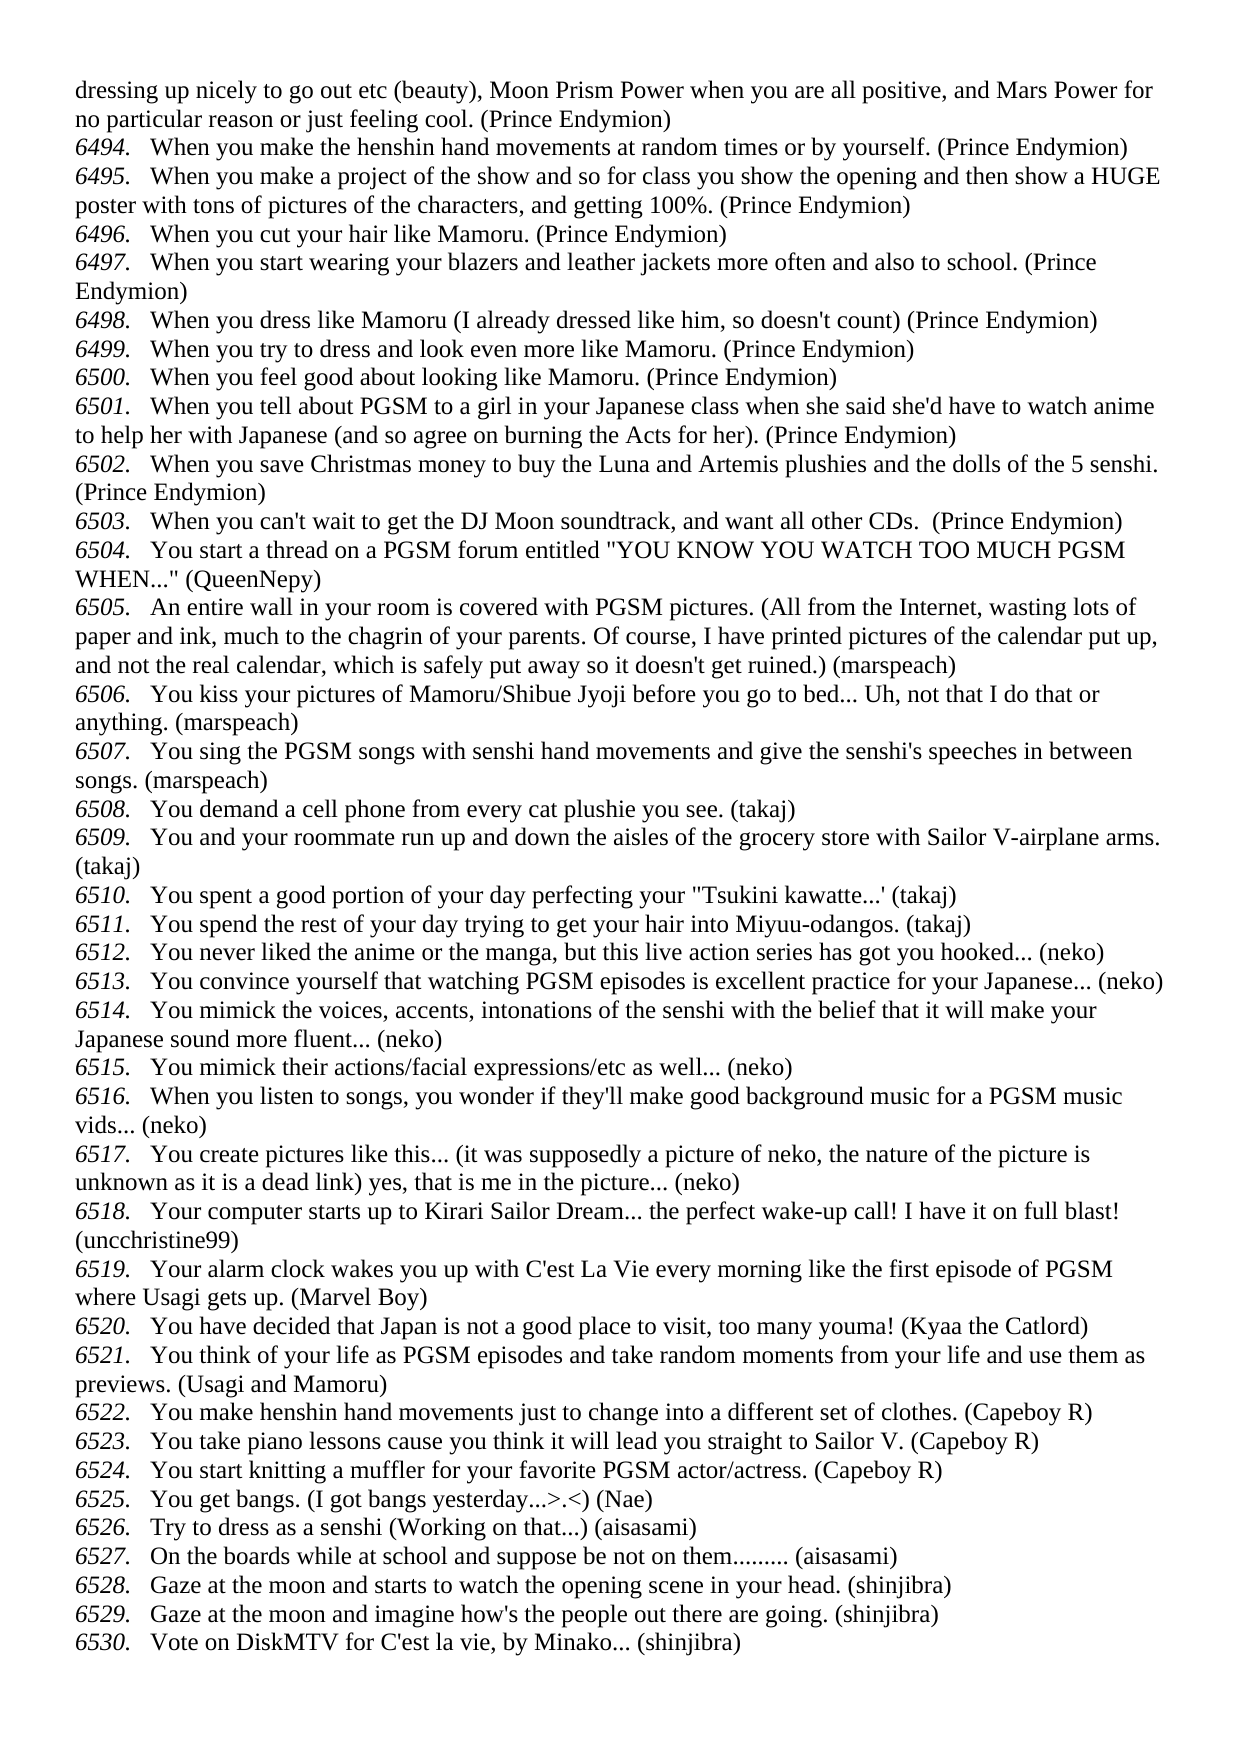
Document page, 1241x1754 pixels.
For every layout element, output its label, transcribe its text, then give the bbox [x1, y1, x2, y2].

list You think of your life as PGSM episodes and take random moments from your life and use them as previews. (Usagi and Mamoru) [75, 1340, 1165, 1397]
list You sing the PGSM songs with senshi hand movements and give the senshi's speeches in between songs. (marspeach) [75, 736, 1165, 794]
list Your alarm clock wakes you up with C'est La Vie every morning like the first episode of PGSM where Usagi gets up. (Marvel Boy) [75, 1254, 1165, 1311]
list You create pictures like this... (it was supposedly a picture of neko, the nature of the picture is unknown as it is a dead link) yes, that is me in the picture... (neko) [75, 1139, 1165, 1196]
list You take piano lessons cause you think it will lead you straight to Sailor V. (Capeboy R) [75, 1426, 1165, 1455]
list dressing up nicely to go out etc (beauty), Moon Prism Power when you are all positive, and Mars Power for no particular reason or just feeling cool. (Prince Endymion) [75, 75, 1165, 132]
list You have decided that Japan is not a good place to visit, too many youma! (Kyaa the Catlord) [75, 1311, 1165, 1340]
list When you can't wait to get the DJ Moon soundtrack, and want all other CDs. (Prince Endymion) [75, 506, 1165, 535]
list You start knitting a muffler for your favorite PGSM actor/actress. (Capeboy R) [75, 1455, 1165, 1484]
list When you start wearing your blazers and leather jackets more often and also to school. (Prince Endymion) [75, 247, 1165, 305]
list When you cut your hair like Mamoru. (Prince Endymion) [75, 219, 1165, 247]
list You convince yourself that watching PGSM episodes is excellent practice for your Japanese... (neko) [75, 966, 1165, 995]
list You start a thread on a PGSM forum entitled "YOU KNOW YOU WATCH TOO MUCH PGSM WHEN..." (QueenNepy) [75, 535, 1165, 592]
list When you tell about PGSM to a girl in your Japanese class when she said she'd have to watch anime to help her with Japanese (and so agree on burning the Acts for her). (Prince Endymion) [75, 391, 1165, 449]
list You spent a good portion of your day perfecting your "Tsukini kawatte...' (takaj) [75, 880, 1165, 909]
list You mimick their actions/facial expressions/etc as well... (neko) [75, 1052, 1165, 1081]
list When you dress like Mamoru (I already dressed like him, so doesn't count) (Prince Endymion) [75, 305, 1165, 334]
list You get bangs. (I got bangs yesterday...>.<) (Nae) [75, 1484, 1165, 1512]
list Try to dress as a senshi (Working on that...) (aisasami) [75, 1512, 1165, 1541]
list Your computer starts up to Kirari Sailor Dream... the perfect wake-up call! I have it on full blast! (uncchristine99) [75, 1196, 1165, 1254]
list On the boards while at school and suppose be not on them......... (aisasami) [75, 1541, 1165, 1570]
list You spend the rest of your day trying to get your hair into Miyuu-odangos. (takaj) [75, 909, 1165, 937]
list You make henshin hand movements just to change into a different set of clothes. (Capeboy R) [75, 1397, 1165, 1426]
list You kiss your pictures of Mamoru/Shibue Jyoji before you go to bed... Uh, not that I do that or anything. (marspeach) [75, 679, 1165, 736]
list You mimick the voices, accents, intonations of the senshi with the belief that it will make your Japanese sound more fluent... (neko) [75, 995, 1165, 1052]
list When you listen to songs, you wonder if they'll make good background music for a PGSM music vids... (neko) [75, 1081, 1165, 1139]
list When you try to dress and look even more like Mamoru. (Prince Endymion) [75, 334, 1165, 362]
list You demand a cell phone from every cat plushie you see. (takaj) [75, 794, 1165, 822]
list You never liked the anime or the manga, but this live action series has got you hooked... (neko) [75, 937, 1165, 966]
list When you feel good about looking like Mamoru. (Prince Endymion) [75, 362, 1165, 391]
list When you make a project of the show and so for class you show the opening and then show a HUGE poster with tons of pictures of the characters, and getting 100%. (Prince Endymion) [75, 161, 1165, 219]
list When you make the henshin hand movements at random times or by yourself. (Prince Endymion) [75, 132, 1165, 161]
list An entire wall in your room is covered with PGSM pictures. (All from the Internet, wasting lots of paper and ink, much to the chagrin of your parents. Of course, I have printed pictures of the calendar put up, and not the real calendar, which is safely put away so it doesn't get ruined.) (marspeach) [75, 592, 1165, 679]
list When you save Christmas money to buy the Luna and Artemis plushies and the dolls of the 5 senshi. (Prince Endymion) [75, 449, 1165, 506]
list You and your roommate run up and down the aisles of the grocery store with Sailor V-airplane arms. (takaj) [75, 822, 1165, 880]
list Gaze at the moon and imagine how's the people out there are going. (shinjibra) [75, 1599, 1165, 1627]
list Gaze at the moon and starts to watch the opening scene in your head. (shinjibra) [75, 1570, 1165, 1599]
list Vote on DiskMTV for C'est la vie, by Minako... (shinjibra) [75, 1627, 1165, 1656]
